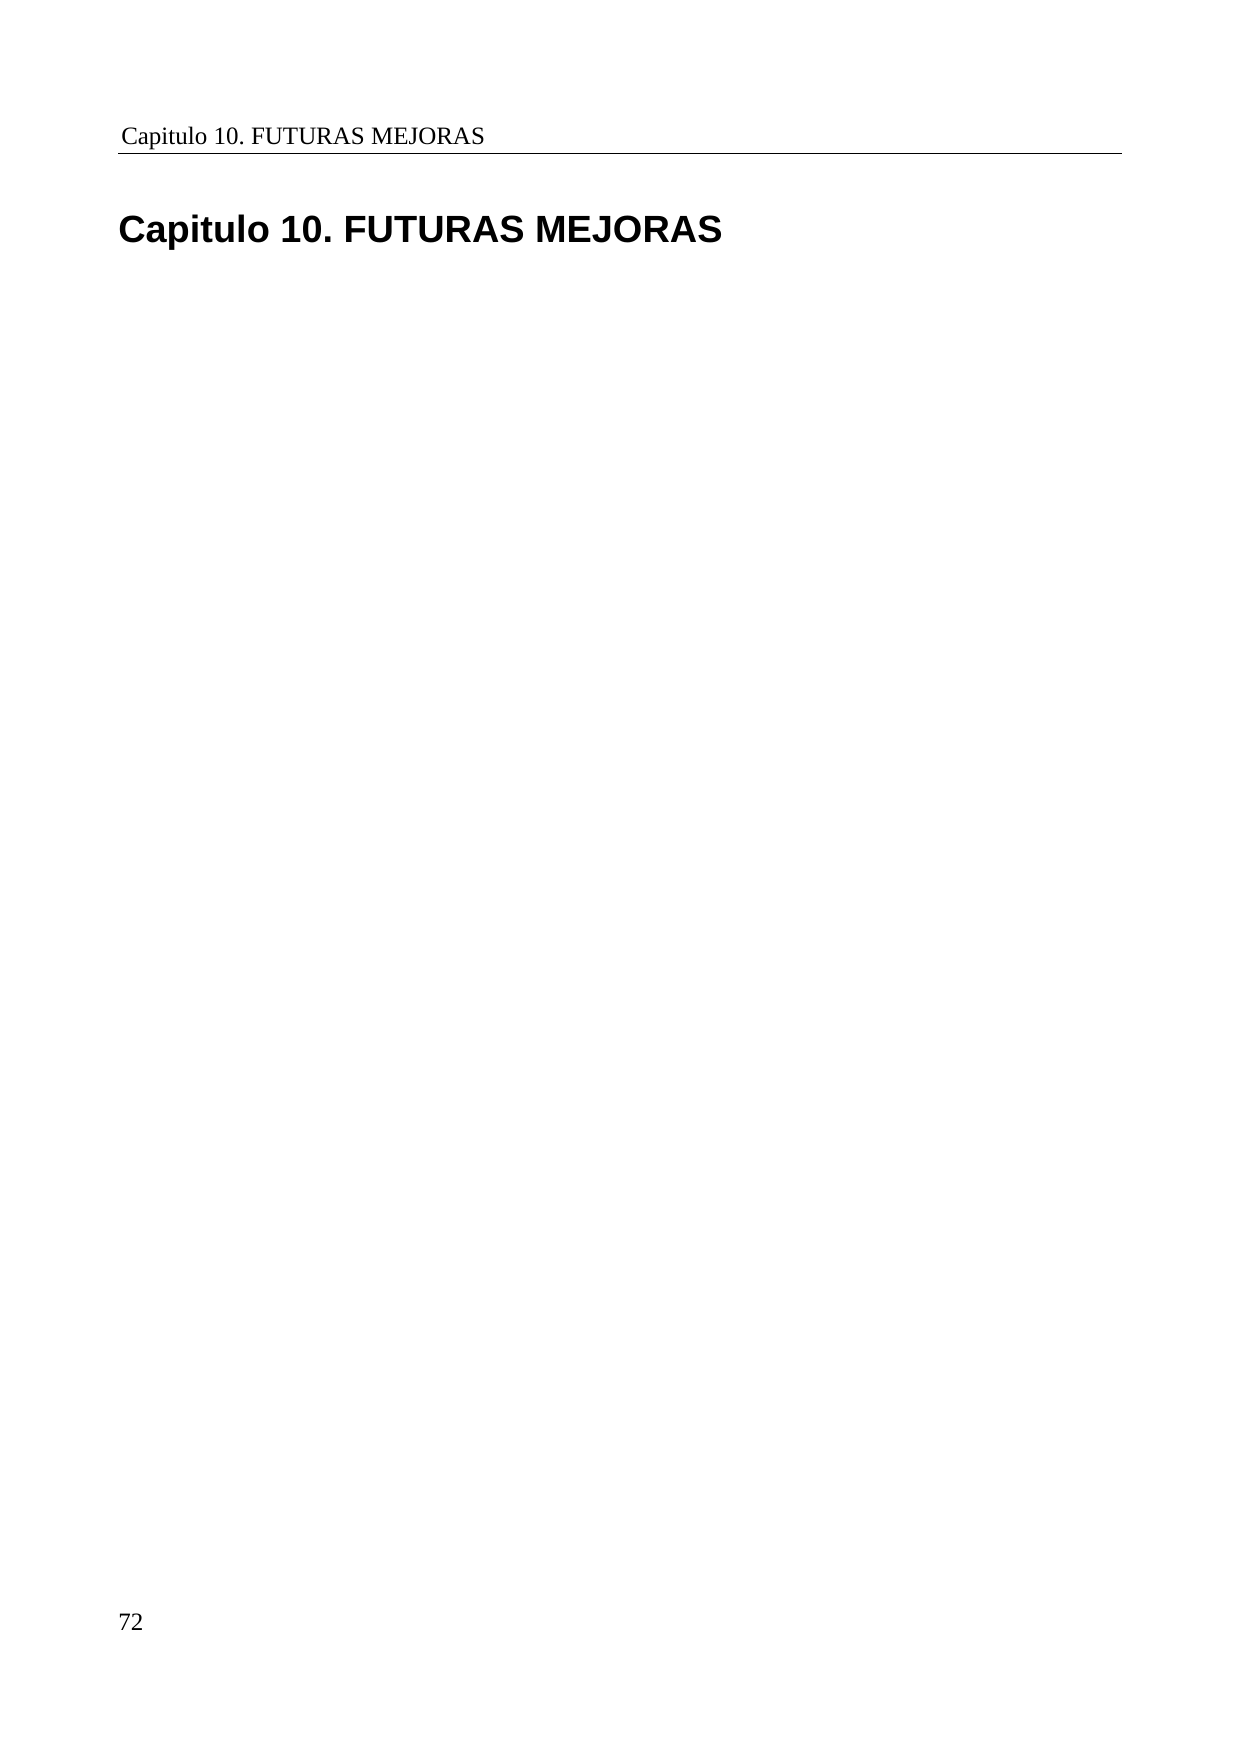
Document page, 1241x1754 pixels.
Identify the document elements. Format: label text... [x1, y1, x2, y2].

subtitle Capitulo 10. FUTURAS MEJORAS [118, 207, 1122, 251]
